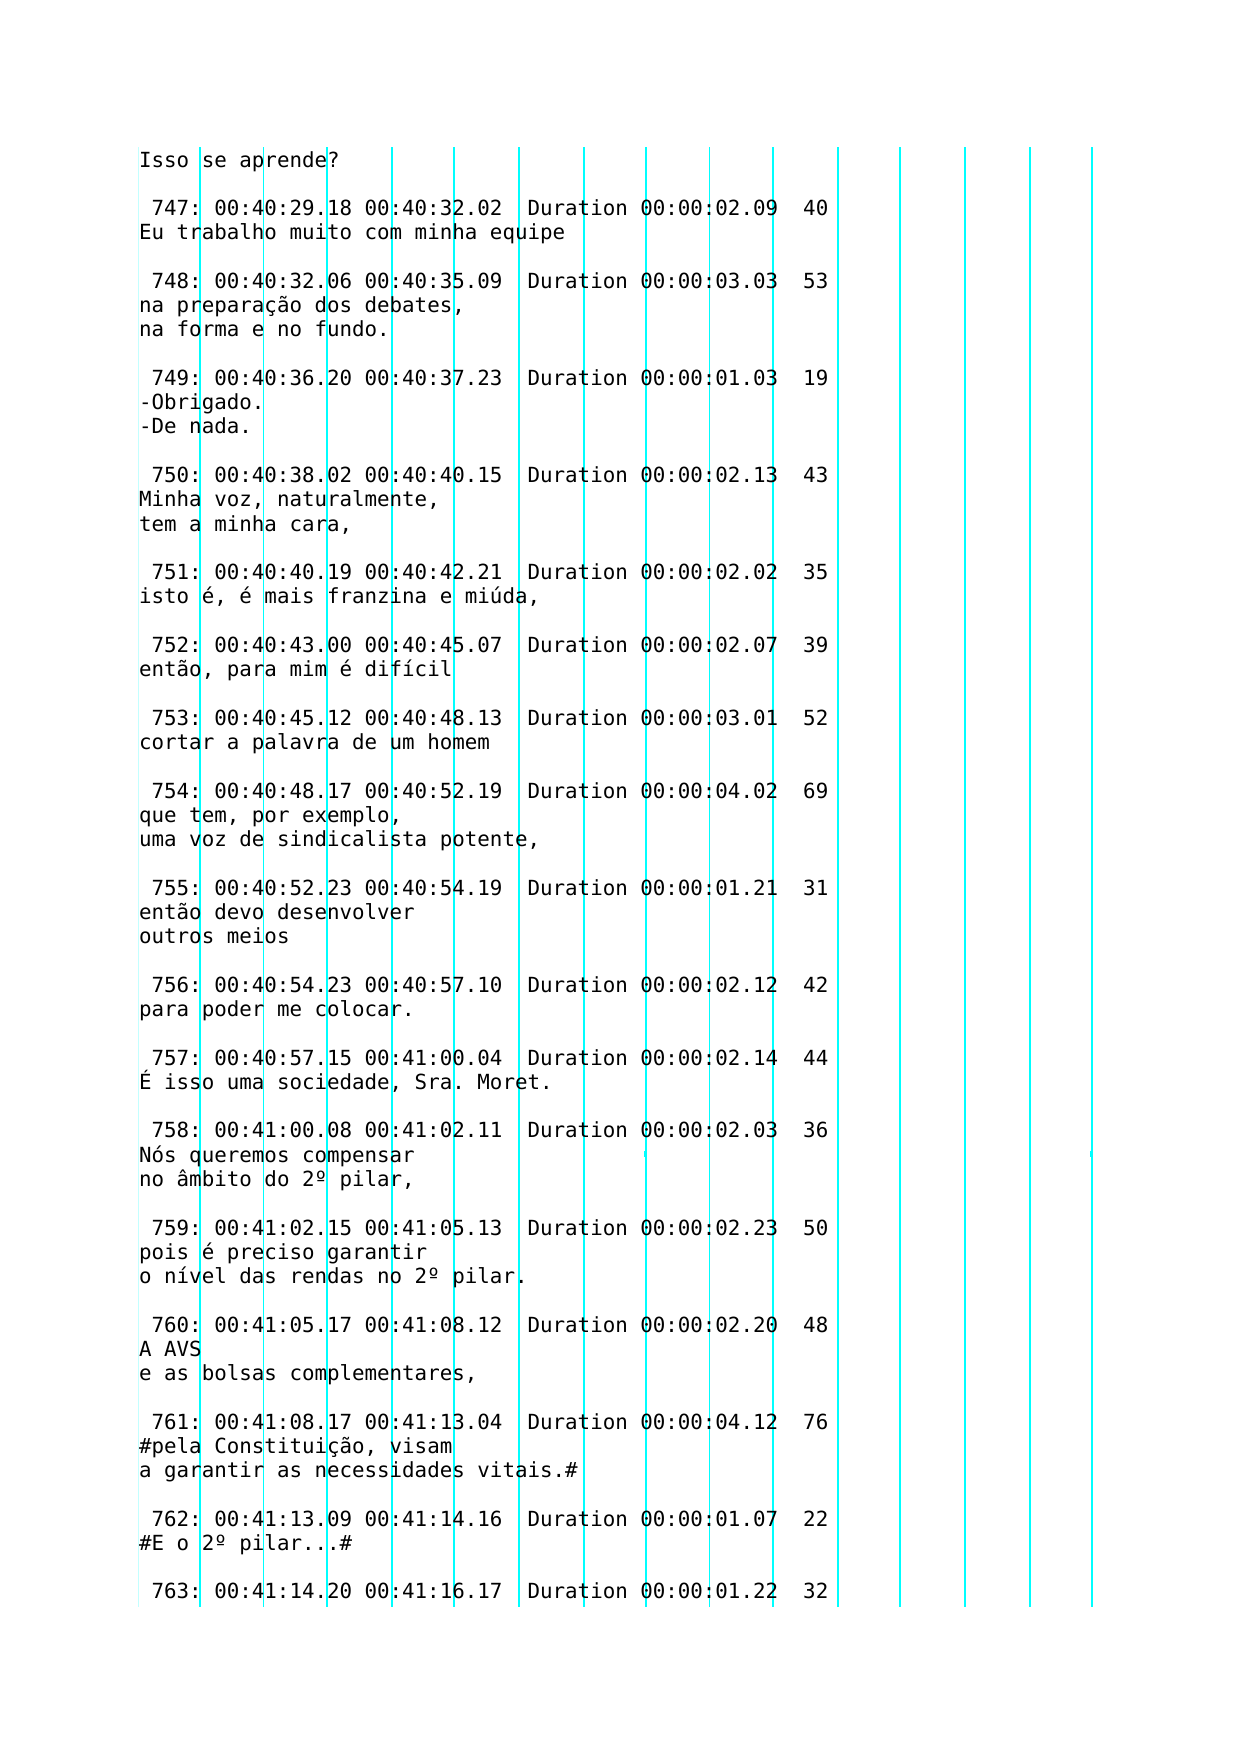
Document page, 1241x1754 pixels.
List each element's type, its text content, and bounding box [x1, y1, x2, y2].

text isto é, é mais franzina e miúda, [139, 584, 1101, 609]
picture [138, 147, 1102, 1607]
text 759: 00:41:02.15 00:41:05.13 Duration 00:00:02.23 50 [139, 1216, 1101, 1240]
text 752: 00:40:43.00 00:40:45.07 Duration 00:00:02.07 39 [139, 633, 1101, 657]
text 754: 00:40:48.17 00:40:52.19 Duration 00:00:04.02 69 [139, 779, 1101, 803]
text 751: 00:40:40.19 00:40:42.21 Duration 00:00:02.02 35 [139, 560, 1101, 584]
text 762: 00:41:13.09 00:41:14.16 Duration 00:00:01.07 22 [139, 1507, 1101, 1531]
text então devo desenvolver [139, 900, 1101, 924]
text tem a minha cara, [139, 512, 1101, 536]
text 756: 00:40:54.23 00:40:57.10 Duration 00:00:02.12 42 [139, 973, 1101, 997]
text Minha voz, naturalmente, [139, 487, 1101, 512]
text e as bolsas complementares, [139, 1361, 1101, 1385]
text Nós queremos compensar [139, 1143, 1101, 1167]
text -Obrigado. [139, 390, 1101, 414]
text pois é preciso garantir [139, 1240, 1101, 1264]
text na forma e no fundo. [139, 317, 1101, 342]
text outros meios [139, 924, 1101, 948]
text 763: 00:41:14.20 00:41:16.17 Duration 00:00:01.22 32 [139, 1579, 1101, 1604]
text a garantir as necessidades vitais.# [139, 1458, 1101, 1482]
text 753: 00:40:45.12 00:40:48.13 Duration 00:00:03.01 52 [139, 706, 1101, 730]
text Isso se aprende? [139, 148, 1101, 172]
text 757: 00:40:57.15 00:41:00.04 Duration 00:00:02.14 44 [139, 1046, 1101, 1070]
text É isso uma sociedade, Sra. Moret. [139, 1070, 1101, 1094]
text cortar a palavra de um homem [139, 730, 1101, 754]
text -De nada. [139, 414, 1101, 439]
text 748: 00:40:32.06 00:40:35.09 Duration 00:00:03.03 53 [139, 269, 1101, 293]
text no âmbito do 2º pilar, [139, 1167, 1101, 1191]
text 750: 00:40:38.02 00:40:40.15 Duration 00:00:02.13 43 [139, 463, 1101, 487]
text na preparação dos debates, [139, 293, 1101, 317]
text #pela Constituição, visam [139, 1434, 1101, 1458]
text para poder me colocar. [139, 997, 1101, 1021]
text A AVS [139, 1337, 1101, 1361]
text 758: 00:41:00.08 00:41:02.11 Duration 00:00:02.03 36 [139, 1118, 1101, 1143]
text que tem, por exemplo, [139, 803, 1101, 827]
text então, para mim é difícil [139, 657, 1101, 682]
text 755: 00:40:52.23 00:40:54.19 Duration 00:00:01.21 31 [139, 876, 1101, 900]
text o nível das rendas no 2º pilar. [139, 1264, 1101, 1288]
text 749: 00:40:36.20 00:40:37.23 Duration 00:00:01.03 19 [139, 366, 1101, 390]
text 747: 00:40:29.18 00:40:32.02 Duration 00:00:02.09 40 [139, 196, 1101, 220]
text #E o 2º pilar...# [139, 1531, 1101, 1555]
text 761: 00:41:08.17 00:41:13.04 Duration 00:00:04.12 76 [139, 1410, 1101, 1434]
text 760: 00:41:05.17 00:41:08.12 Duration 00:00:02.20 48 [139, 1313, 1101, 1337]
text Eu trabalho muito com minha equipe [139, 220, 1101, 245]
text uma voz de sindicalista potente, [139, 827, 1101, 851]
